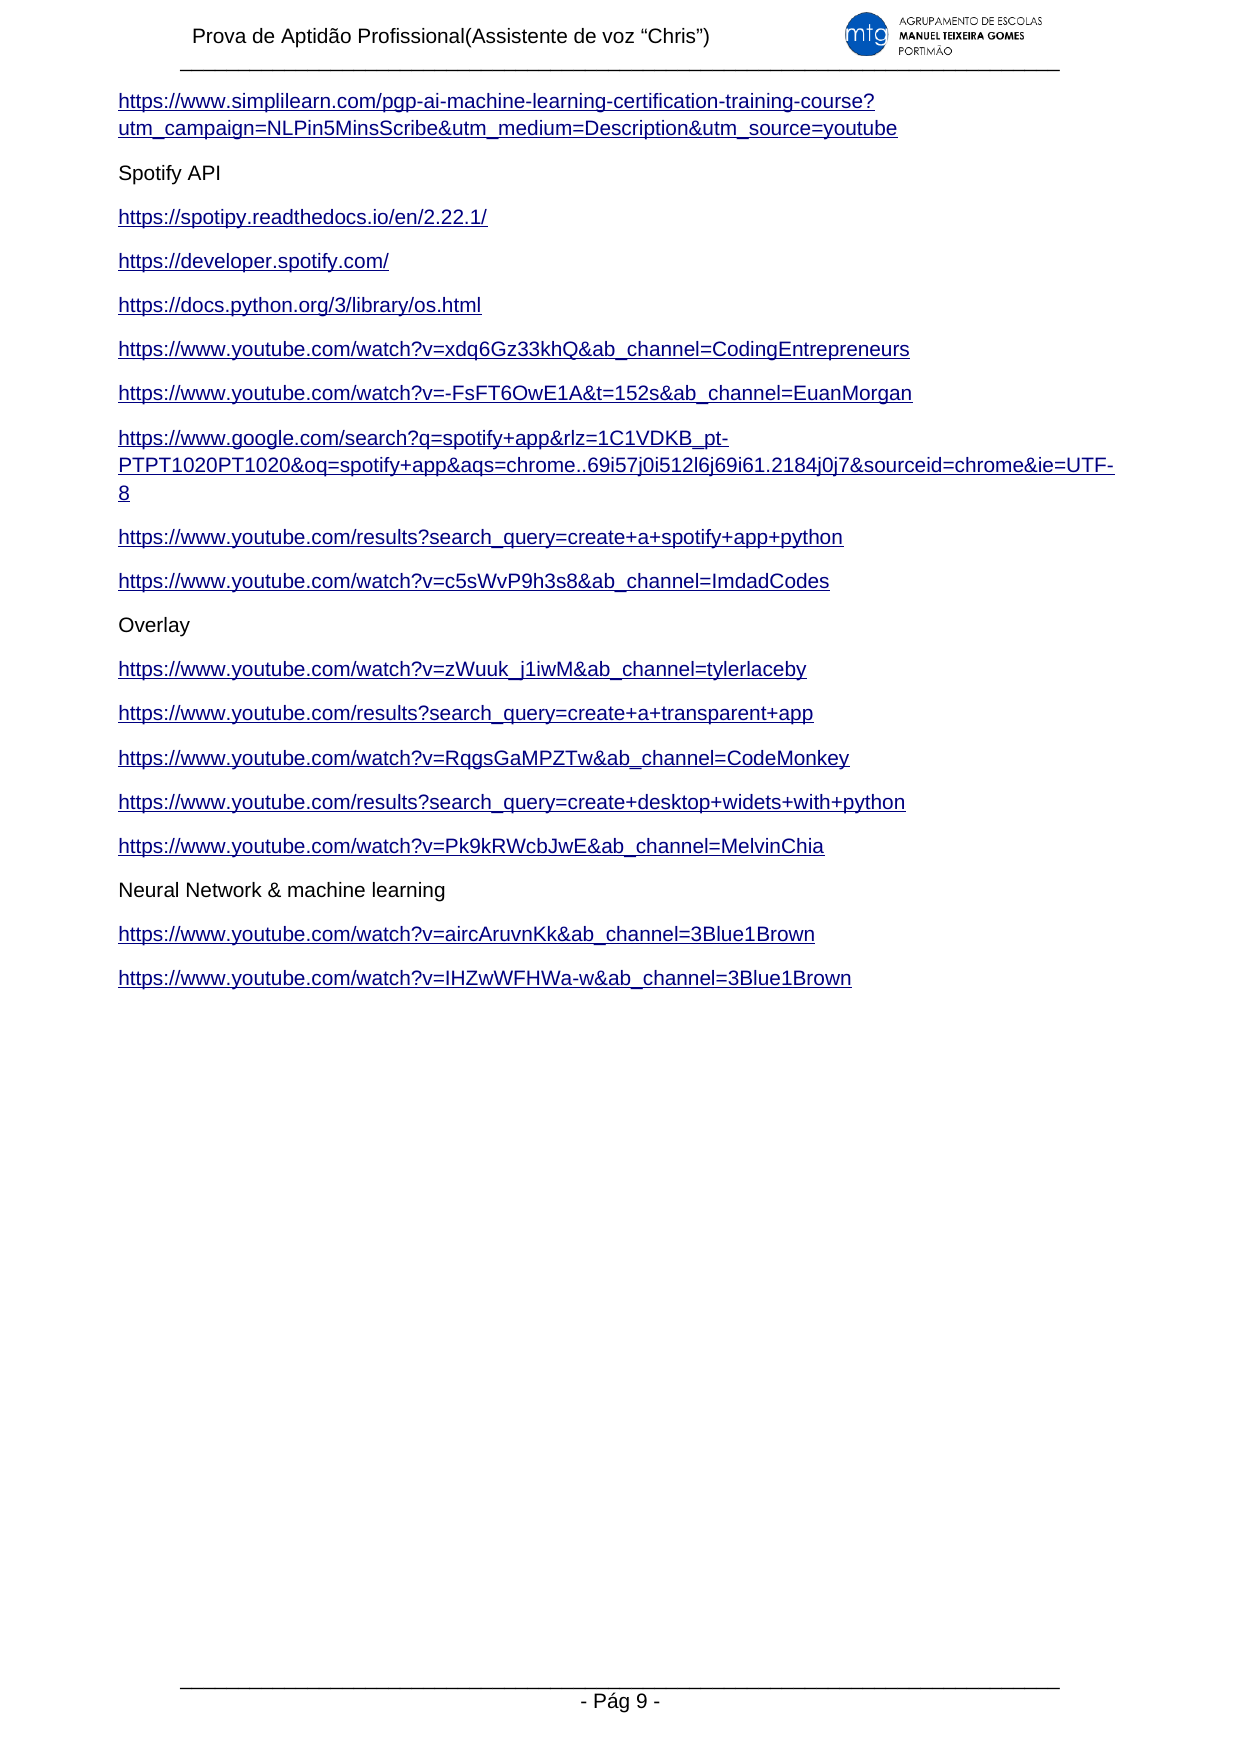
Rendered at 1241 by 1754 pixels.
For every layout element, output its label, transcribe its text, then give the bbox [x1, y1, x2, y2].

text https://www.simplilearn.com/pgp-ai-machine-learning-certification-training-course?utm_campaign=NLPin5MinsScribe&utm_medium=Description&utm_source=youtube [118, 89, 1122, 140]
text https://developer.spotify.com/ [118, 249, 1122, 273]
text Spotify API [118, 160, 1122, 184]
text https://www.google.com/search?q=spotify+app&rlz=1C1VDKB_pt-PTPT1020PT1020&oq=spotify+app&aqs=chrome..69i57j0i512l6j69i61.2184j0j7&sourceid=chrome&ie=UTF-8 [118, 425, 1122, 504]
text https://www.youtube.com/watch?v=xdq6Gz33khQ&ab_channel=CodingEntrepreneurs [118, 337, 1122, 361]
text https://www.youtube.com/results?search_query=create+a+spotify+app+python [118, 524, 1122, 548]
text https://www.youtube.com/watch?v=-FsFT6OwE1A&t=152s&ab_channel=EuanMorgan [118, 381, 1122, 405]
text Neural Network & machine learning [118, 878, 1122, 902]
text https://www.youtube.com/watch?v=IHZwWFHWa-w&ab_channel=3Blue1Brown [118, 966, 1122, 990]
text https://www.youtube.com/results?search_query=create+a+transparent+app [118, 701, 1122, 725]
text https://www.youtube.com/watch?v=RqgsGaMPZTw&ab_channel=CodeMonkey [118, 745, 1122, 769]
text https://www.youtube.com/watch?v=zWuuk_j1iwM&ab_channel=tylerlaceby [118, 657, 1122, 681]
text https://www.youtube.com/watch?v=Pk9kRWcbJwE&ab_channel=MelvinChia [118, 834, 1122, 858]
text https://www.youtube.com/watch?v=aircAruvnKk&ab_channel=3Blue1Brown [118, 922, 1122, 946]
text Overlay [118, 613, 1122, 637]
text https://docs.python.org/3/library/os.html [118, 293, 1122, 317]
text https://spotipy.readthedocs.io/en/2.22.1/ [118, 204, 1122, 228]
text https://www.youtube.com/results?search_query=create+desktop+widets+with+python [118, 789, 1122, 813]
text https://www.youtube.com/watch?v=c5sWvP9h3s8&ab_channel=ImdadCodes [118, 569, 1122, 593]
